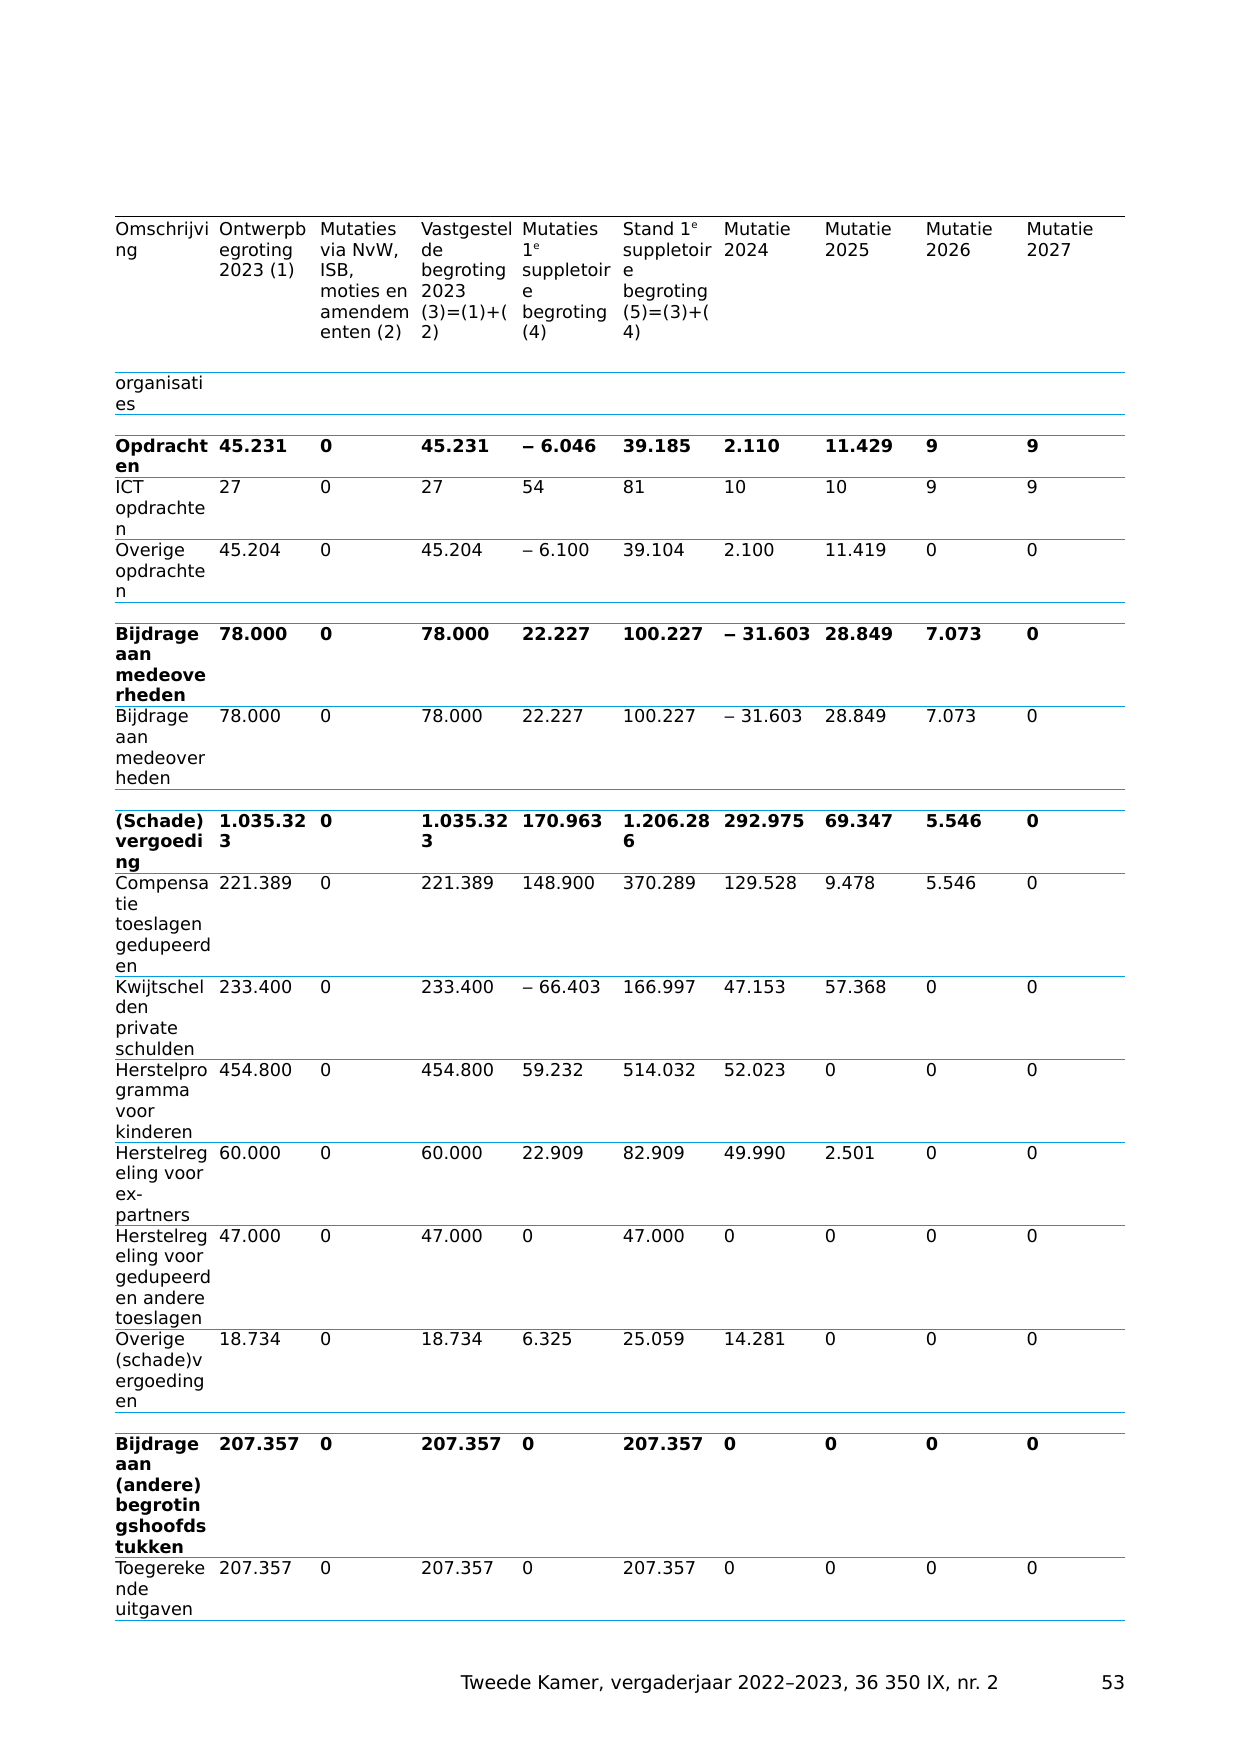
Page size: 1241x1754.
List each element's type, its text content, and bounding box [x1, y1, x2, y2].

table_cell [317, 1413, 418, 1433]
table_cell [1024, 415, 1125, 435]
table_cell [620, 1413, 721, 1433]
table_cell [923, 373, 1023, 414]
table_cell 0 [317, 1434, 418, 1557]
table_cell 9 [923, 478, 1023, 539]
table_cell [317, 373, 418, 414]
table_cell ‒ 6.100 [519, 540, 620, 602]
table_cell ‒ 6.046 [519, 436, 620, 477]
table_cell 0 [317, 540, 418, 602]
table_cell 78.000 [418, 624, 519, 706]
table_cell [519, 415, 620, 435]
table_cell 454.800 [216, 1060, 317, 1142]
table_cell 0 [1024, 540, 1125, 602]
table_cell [418, 603, 519, 623]
table_cell [418, 415, 519, 435]
table_cell 221.389 [418, 874, 519, 976]
table_cell 39.185 [620, 436, 721, 477]
table_cell 0 [317, 1330, 418, 1412]
table_cell 0 [923, 1143, 1023, 1225]
table_cell 10 [822, 478, 923, 539]
table_cell 1.206.286 [620, 811, 721, 872]
table_cell 0 [822, 1060, 923, 1142]
table_cell 47.000 [216, 1226, 317, 1329]
table_cell 60.000 [216, 1143, 317, 1225]
table_cell 57.368 [822, 977, 923, 1059]
table_cell 0 [1024, 1434, 1125, 1557]
table_cell 0 [317, 1143, 418, 1225]
table_cell Mutaties via NvW, ISB, moties en amendementen (2) [317, 217, 418, 346]
table_cell 49.990 [721, 1143, 822, 1225]
table_cell 0 [1024, 1060, 1125, 1142]
table_cell 59.232 [519, 1060, 620, 1142]
table_cell Herstelregeling voor ex-partners [115, 1143, 216, 1225]
table_cell Vastgestelde begroting 2023 (3)=(1)+(2) [418, 217, 519, 346]
table_cell 0 [519, 1434, 620, 1557]
table_cell 10 [721, 478, 822, 539]
table_cell 45.231 [418, 436, 519, 477]
table_cell Toegerekende uitgaven [115, 1558, 216, 1620]
table_cell 514.032 [620, 1060, 721, 1142]
table_cell 0 [923, 1558, 1023, 1620]
table_cell 454.800 [418, 1060, 519, 1142]
table_cell 0 [1024, 811, 1125, 872]
table_cell 11.419 [822, 540, 923, 602]
table_cell 0 [317, 811, 418, 872]
table_cell 0 [1024, 1558, 1125, 1620]
table_cell 39.104 [620, 540, 721, 602]
table_cell 27 [216, 478, 317, 539]
table_cell 0 [1024, 1226, 1125, 1329]
table_cell 0 [317, 1558, 418, 1620]
table_cell [115, 790, 216, 810]
table_cell Bijdrage aan (andere) begrotingshoofdstukken [115, 1434, 216, 1557]
table_cell [822, 415, 923, 435]
table_cell [519, 790, 620, 810]
table_cell 0 [1024, 707, 1125, 789]
table_cell 22.227 [519, 624, 620, 706]
table_cell Herstelprogramma voor kinderen [115, 1060, 216, 1142]
table_cell 5.546 [923, 874, 1023, 976]
table_cell 100.227 [620, 707, 721, 789]
table_cell 0 [317, 1226, 418, 1329]
table_cell Ontwerpbegroting 2023 (1) [216, 217, 317, 346]
table_cell 9 [923, 436, 1023, 477]
table_cell [923, 415, 1023, 435]
table_cell 148.900 [519, 874, 620, 976]
table_cell ‒ 31.603 [721, 707, 822, 789]
table_cell 207.357 [418, 1434, 519, 1557]
table_cell [317, 790, 418, 810]
table_cell 60.000 [418, 1143, 519, 1225]
table_cell 0 [317, 624, 418, 706]
table_cell [1024, 603, 1125, 623]
table_cell 2.110 [721, 436, 822, 477]
table_cell [216, 790, 317, 810]
table_cell 2.100 [721, 540, 822, 602]
table_cell Mutatie 2025 [822, 217, 923, 346]
table_cell [1024, 1413, 1125, 1433]
table_cell 9 [1024, 436, 1125, 477]
table_cell 100.227 [620, 624, 721, 706]
table_cell 28.849 [822, 624, 923, 706]
table_cell [216, 373, 317, 414]
table_cell 0 [822, 1226, 923, 1329]
table_cell [620, 373, 721, 414]
table_cell Opdrachten [115, 436, 216, 477]
table_cell 27 [418, 478, 519, 539]
table_cell 0 [923, 540, 1023, 602]
table_cell 0 [822, 1558, 923, 1620]
table_header Tabel 20 Budgettaire gevolgen van beleid artikel 13 Toeslagen (bedragen x € 1.000) [115, 191, 1125, 216]
table_cell 11.429 [822, 436, 923, 477]
table_cell 0 [721, 1226, 822, 1329]
table_cell 6.325 [519, 1330, 620, 1412]
table_cell 52.023 [721, 1060, 822, 1142]
table_cell 45.204 [216, 540, 317, 602]
table_cell Herstelregeling voor gedupeerden andere toeslagen [115, 1226, 216, 1329]
table_cell 1.035.323 [418, 811, 519, 872]
table_cell 47.000 [418, 1226, 519, 1329]
table_cell 0 [317, 478, 418, 539]
table_cell 7.073 [923, 707, 1023, 789]
table_cell [216, 415, 317, 435]
table_cell ‒ 31.603 [721, 624, 822, 706]
table_cell [115, 346, 1125, 372]
table_cell 78.000 [216, 707, 317, 789]
table_cell 5.546 [923, 811, 1023, 872]
table_cell 0 [822, 1434, 923, 1557]
table_cell [519, 373, 620, 414]
table_cell 81 [620, 478, 721, 539]
table_cell 22.909 [519, 1143, 620, 1225]
table_cell ICT opdrachten [115, 478, 216, 539]
table_cell 0 [519, 1226, 620, 1329]
table_cell 9.478 [822, 874, 923, 976]
table_cell ‒ 66.403 [519, 977, 620, 1059]
table_cell 78.000 [418, 707, 519, 789]
table_cell [115, 603, 216, 623]
table_cell 18.734 [216, 1330, 317, 1412]
table_cell [519, 1413, 620, 1433]
table_cell [115, 1413, 216, 1433]
table_cell 47.153 [721, 977, 822, 1059]
table_cell Bijdrage aan medeoverheden [115, 707, 216, 789]
table_cell (Schade)vergoeding [115, 811, 216, 872]
table_cell [721, 373, 822, 414]
table_cell 0 [721, 1558, 822, 1620]
table_cell 0 [1024, 874, 1125, 976]
table_cell Kwijtschelden private schulden [115, 977, 216, 1059]
table_cell 0 [519, 1558, 620, 1620]
table_cell 2.501 [822, 1143, 923, 1225]
table_cell 0 [923, 1226, 1023, 1329]
table_cell Overige (schade)vergoedingen [115, 1330, 216, 1412]
table_cell 0 [1024, 977, 1125, 1059]
table_cell Mutatie 2027 [1024, 217, 1125, 346]
table_cell [620, 790, 721, 810]
table_cell 1.035.323 [216, 811, 317, 872]
table_cell 7.073 [923, 624, 1023, 706]
table_cell 82.909 [620, 1143, 721, 1225]
table_cell [721, 603, 822, 623]
table_cell Bijdrage aan medeoverheden [115, 624, 216, 706]
table_cell 69.347 [822, 811, 923, 872]
table_cell 45.204 [418, 540, 519, 602]
table_cell 78.000 [216, 624, 317, 706]
table_cell 0 [923, 1330, 1023, 1412]
table_cell [418, 790, 519, 810]
table_cell 0 [317, 436, 418, 477]
table_cell [923, 790, 1023, 810]
table_cell 0 [317, 977, 418, 1059]
table_cell 0 [923, 1434, 1023, 1557]
table_cell [822, 790, 923, 810]
table_cell Omschrijving [115, 217, 216, 346]
table_cell [115, 415, 216, 435]
table_cell [317, 603, 418, 623]
table_cell 0 [317, 1060, 418, 1142]
table_cell 207.357 [216, 1558, 317, 1620]
table_cell 207.357 [216, 1434, 317, 1557]
table_cell [1024, 373, 1125, 414]
table_cell [317, 415, 418, 435]
table_cell Compensatie toeslagengedupeerden [115, 874, 216, 976]
table_cell 370.289 [620, 874, 721, 976]
table_cell 0 [1024, 624, 1125, 706]
table_cell 233.400 [216, 977, 317, 1059]
table_cell [418, 373, 519, 414]
table_cell 170.963 [519, 811, 620, 872]
table_cell [923, 1413, 1023, 1433]
table_cell 207.357 [418, 1558, 519, 1620]
table_cell [721, 790, 822, 810]
table_cell 0 [1024, 1330, 1125, 1412]
table_cell 18.734 [418, 1330, 519, 1412]
table_cell 207.357 [620, 1558, 721, 1620]
table_cell 47.000 [620, 1226, 721, 1329]
table_cell 45.231 [216, 436, 317, 477]
table_cell [822, 1413, 923, 1433]
table_cell 22.227 [519, 707, 620, 789]
table_cell [822, 373, 923, 414]
table_cell 221.389 [216, 874, 317, 976]
table_cell [620, 603, 721, 623]
table_cell [216, 603, 317, 623]
table_cell 0 [317, 707, 418, 789]
table_cell 9 [1024, 478, 1125, 539]
table_cell 233.400 [418, 977, 519, 1059]
table_cell Mutatie 2026 [923, 217, 1023, 346]
table_cell 14.281 [721, 1330, 822, 1412]
table_cell 0 [1024, 1143, 1125, 1225]
table_cell Overige opdrachten [115, 540, 216, 602]
table_cell [620, 415, 721, 435]
table_cell 0 [822, 1330, 923, 1412]
table_cell 0 [317, 874, 418, 976]
table_cell 0 [721, 1434, 822, 1557]
table_cell Stand 1e suppletoire begroting (5)=(3)+(4) [620, 217, 721, 346]
table_cell 54 [519, 478, 620, 539]
table_cell [923, 603, 1023, 623]
table_cell 292.975 [721, 811, 822, 872]
table_cell 0 [923, 977, 1023, 1059]
table_cell 0 [923, 1060, 1023, 1142]
table_cell [418, 1413, 519, 1433]
table_cell [721, 1413, 822, 1433]
table_cell [721, 415, 822, 435]
table_cell [216, 1413, 317, 1433]
table_cell 28.849 [822, 707, 923, 789]
table_cell Mutatie 2024 [721, 217, 822, 346]
table_cell 207.357 [620, 1434, 721, 1557]
table_cell [519, 603, 620, 623]
table_cell 129.528 [721, 874, 822, 976]
table_cell 25.059 [620, 1330, 721, 1412]
table_cell [822, 603, 923, 623]
table_cell Mutaties 1e suppletoire begroting (4) [519, 217, 620, 346]
table_cell organisaties [115, 373, 216, 414]
table_cell 166.997 [620, 977, 721, 1059]
table_cell [1024, 790, 1125, 810]
